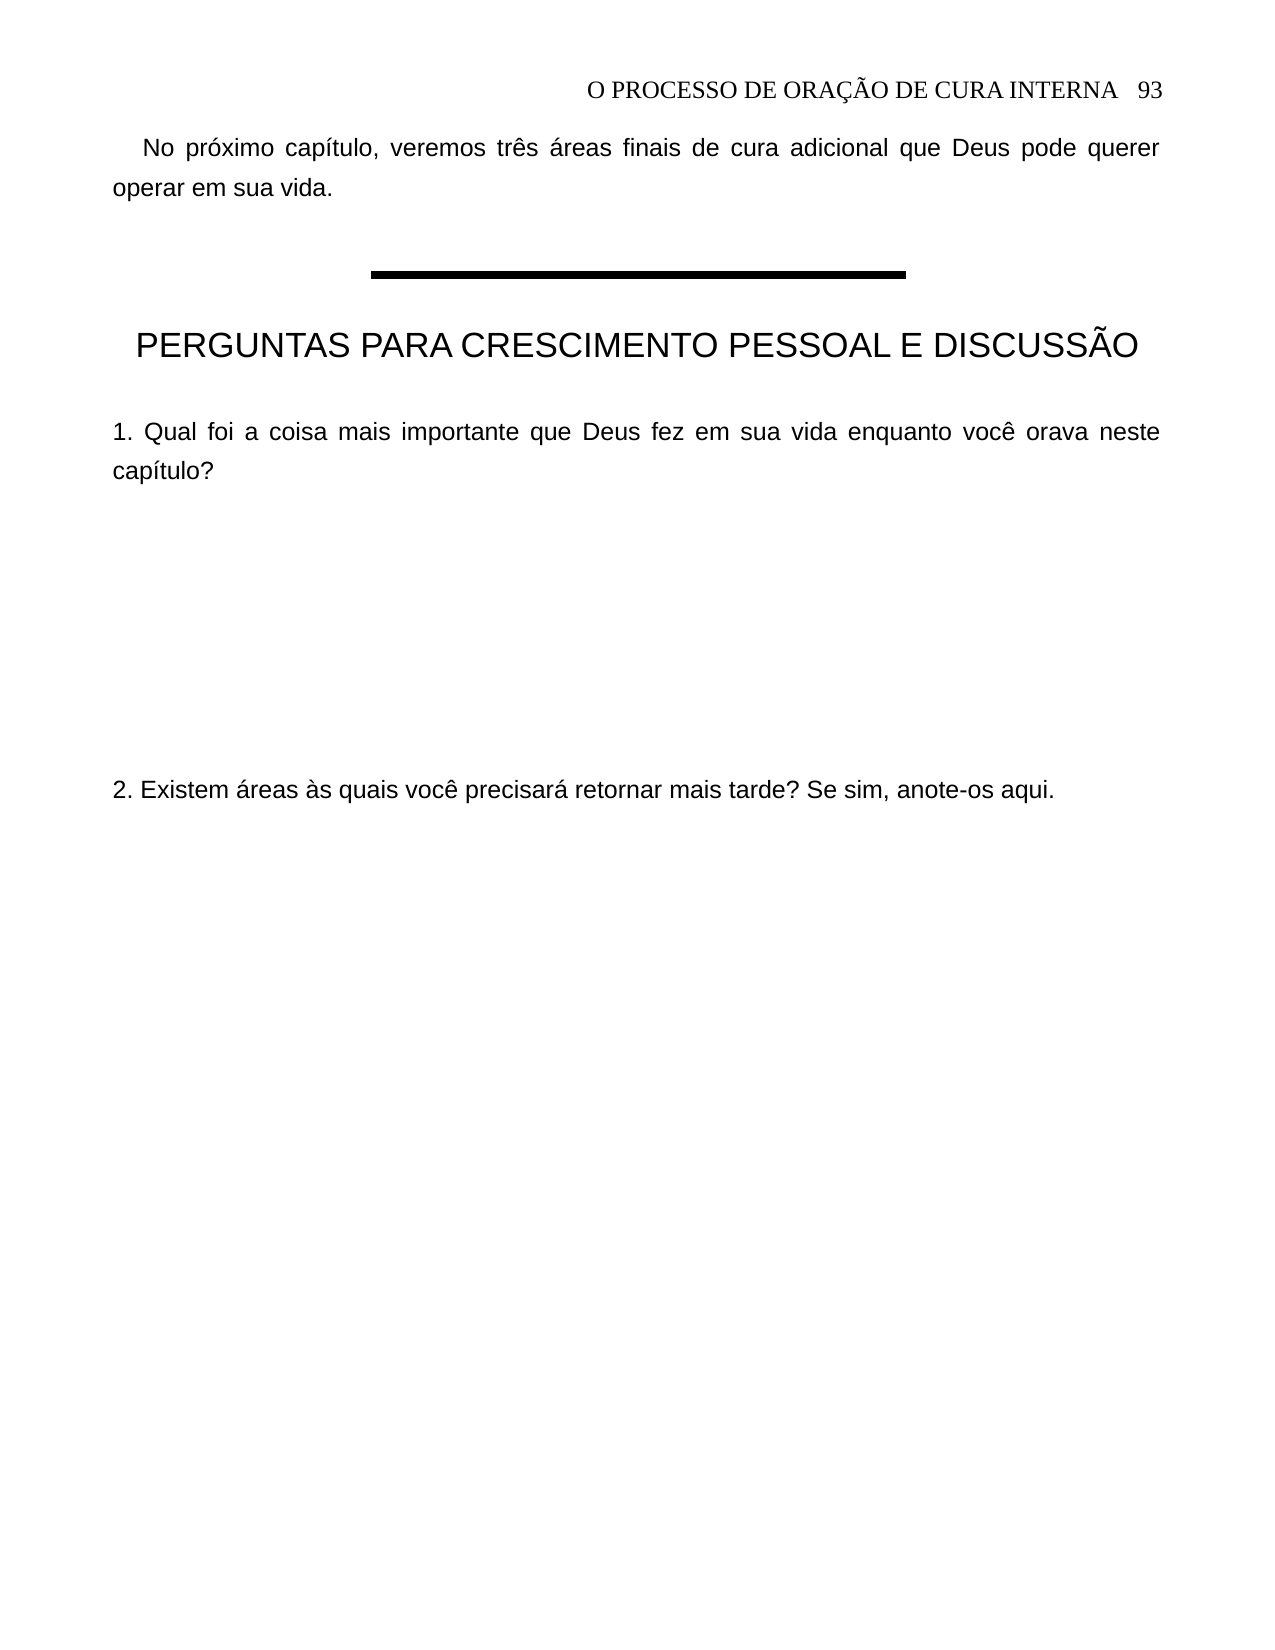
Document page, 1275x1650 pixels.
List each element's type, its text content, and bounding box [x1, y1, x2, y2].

subtitle PERGUNTAS PARA CRESCIMENTO PESSOAL E DISCUSSÃO [112, 325, 1162, 365]
text 1. Qual foi a coisa mais importante que Deus fez em sua vida enquanto você orava neste capítulo? [112, 417, 1162, 485]
text No próximo capítulo, veremos três áreas finais de cura adicional que Deus pode querer operar em sua vida. [112, 133, 1162, 202]
text 2. Existem áreas às quais você precisará retornar mais tarde? Se sim, anote-os aqui. [112, 776, 1162, 804]
